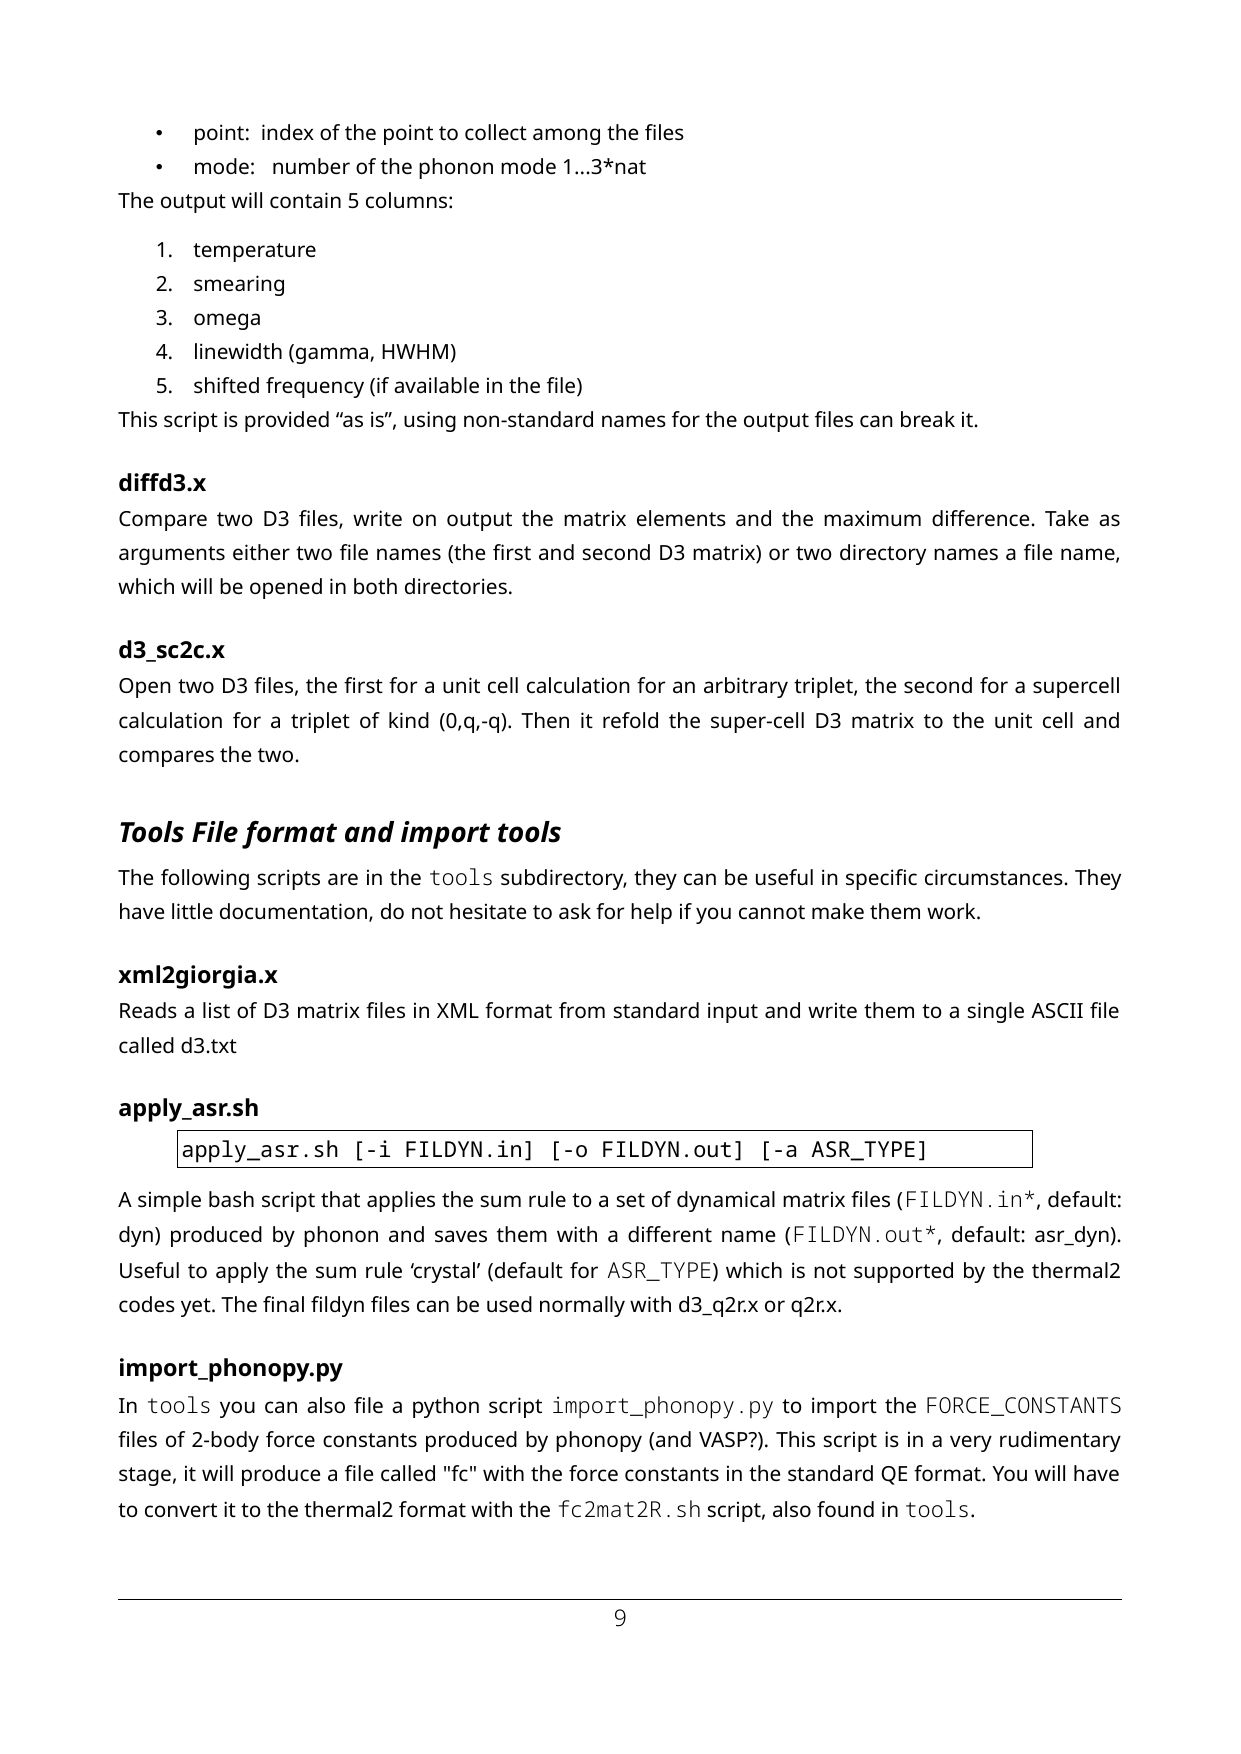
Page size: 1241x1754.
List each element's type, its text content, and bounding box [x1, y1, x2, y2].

list linewidth (gamma, HWHM) [156, 337, 1122, 366]
text The output will contain 5 columns: [118, 186, 1122, 215]
subtitle d3_sc2c.x [118, 634, 1122, 665]
text Reads a list of D3 matrix files in XML format from standard input and write them to a single ASCII file called d3.txt [118, 997, 1122, 1059]
subtitle import_phonopy.py [118, 1352, 1122, 1383]
subtitle xml2giorgia.x [118, 959, 1122, 990]
subtitle apply_asr.sh [118, 1092, 1122, 1124]
list temperature [156, 235, 1122, 263]
subtitle Tools File format and import tools [118, 812, 1122, 850]
list mode: number of the phonon mode 1...3*nat [156, 152, 1122, 181]
list omega [156, 303, 1122, 331]
text This script is provided “as is”, using non-standard names for the output files can break it. [118, 405, 1122, 434]
list shifted frequency (if available in the file) [156, 371, 1122, 399]
list smearing [156, 269, 1122, 297]
list point: index of the point to collect among the files [156, 118, 1122, 147]
text Open two D3 files, the first for a unit cell calculation for an arbitrary triplet, the second for a supercell calculation for a triplet of kind (0,q,-q). Then it refold the super-cell D3 matrix to the unit cell and compares the two. [118, 672, 1122, 768]
text Compare two D3 files, write on output the matrix elements and the maximum difference. Take as arguments either two file names (the first and second D3 matrix) or two directory names a file name, which will be opened in both directories. [118, 504, 1122, 601]
text In tools you can also file a python script import_phonopy.py to import the FORCE_CONSTANTS files of 2-body force constants produced by phonopy (and VASP?). This script is in a very rudimentary stage, it will produce a file called "fc" with the force constants in the standard QE format. You will have to convert it to the thermal2 format with the fc2mat2R.sh script, also found in tools. [118, 1390, 1122, 1523]
text apply_asr.sh [-i FILDYN.in] [-o FILDYN.out] [-a ASR_TYPE] [178, 1131, 1032, 1167]
subtitle diffd3.x [118, 466, 1122, 498]
text A simple bash script that applies the sum rule to a set of dynamical matrix files (FILDYN.in*, default: dyn) produced by phonon and saves them with a different name (FILDYN.out*, default: asr_dyn). Useful to apply the sum rule ‘crystal’ (default for ASR_TYPE) which is not supported by the thermal2 codes yet. The final fildyn files can be used normally with d3_q2r.x or q2r.x. [118, 1184, 1122, 1319]
text The following scripts are in the tools subdirectory, they can be useful in specific circumstances. They have little documentation, do not hesitate to ask for help if you cannot make them work. [118, 862, 1122, 926]
